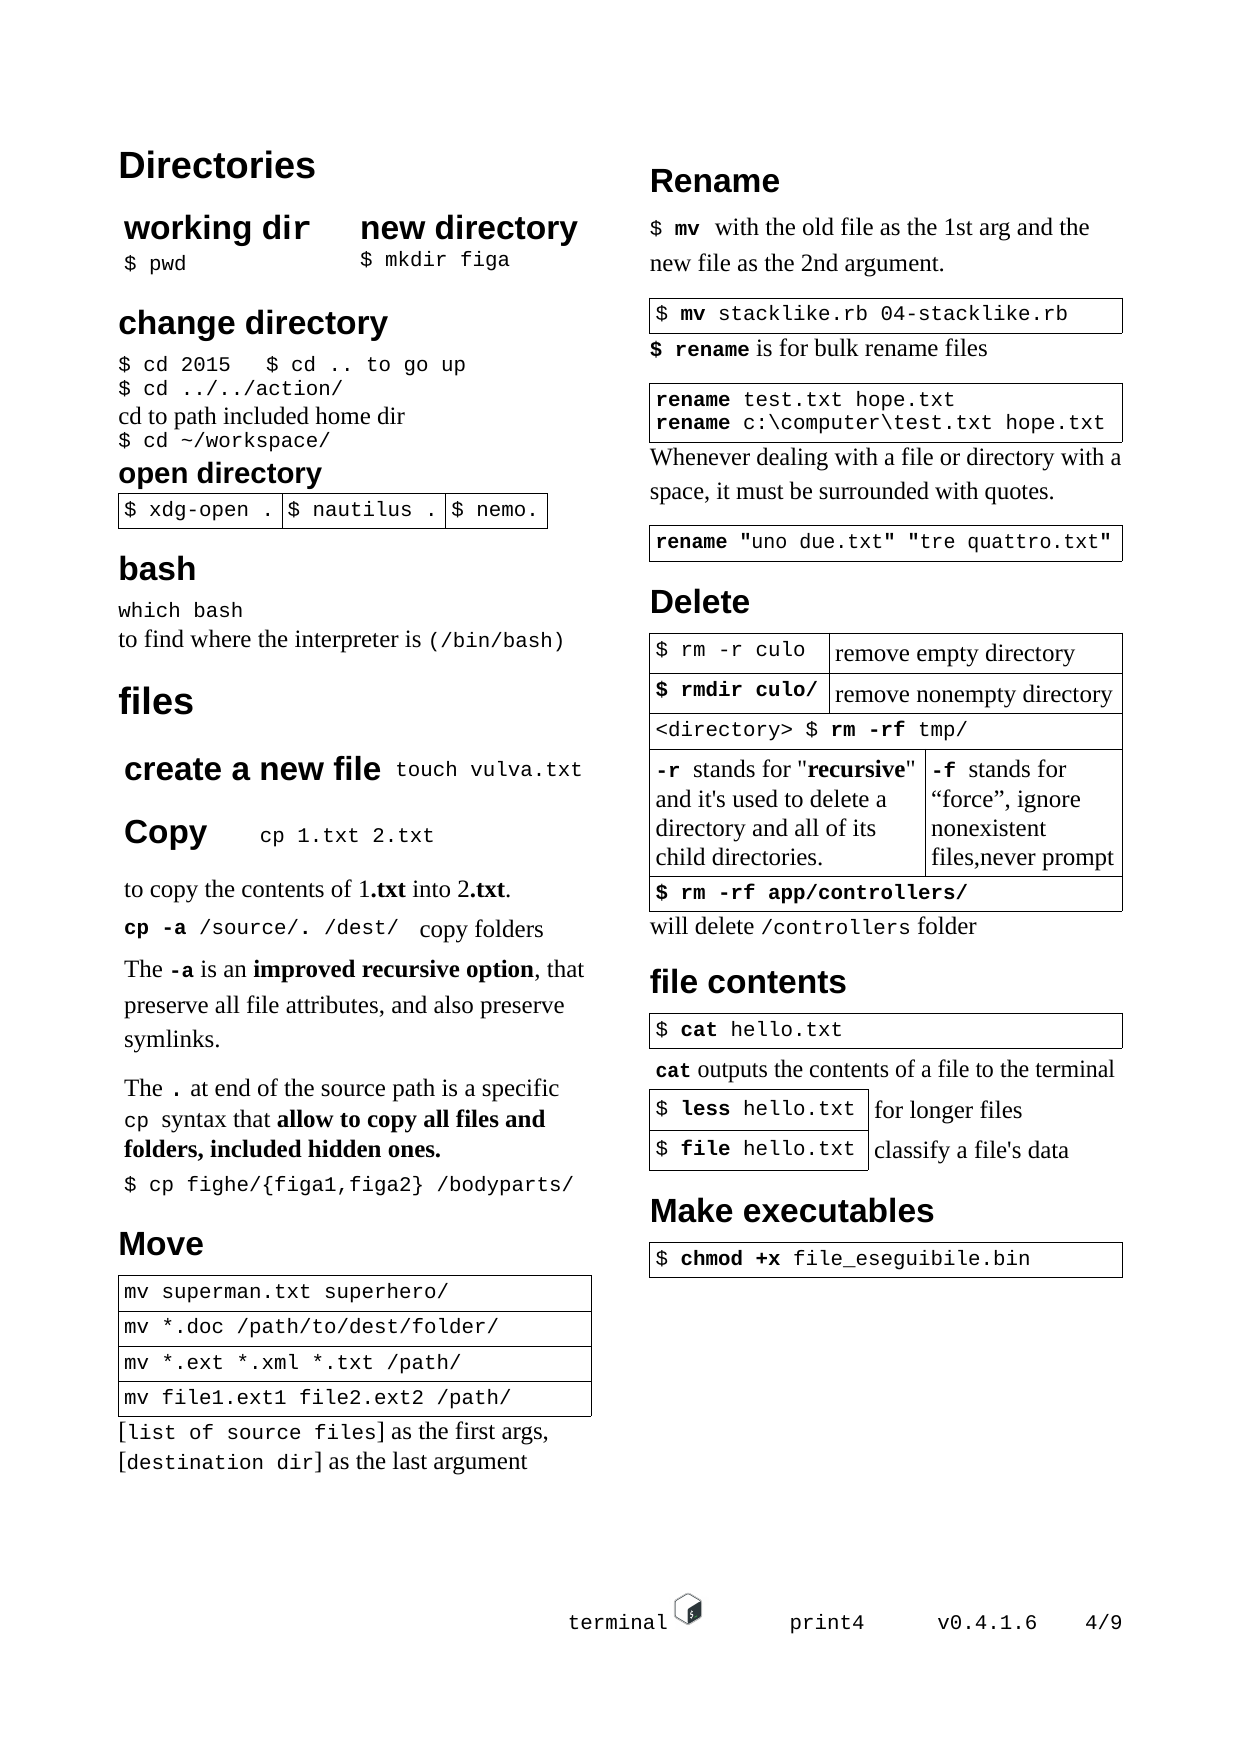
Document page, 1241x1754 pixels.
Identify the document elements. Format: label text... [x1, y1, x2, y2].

table_cell classify a file's data [869, 1130, 1122, 1170]
table_cell to copy the contents of 1.txt into 2.txt. [118, 869, 591, 909]
table_header mv superman.txt superhero/ [119, 1276, 591, 1311]
table_cell cat outputs the contents of a file to the terminal [650, 1049, 1122, 1089]
table_cell <directory> $ rm -rf tmp/ [650, 714, 1122, 748]
table_header remove empty directory [830, 634, 1122, 673]
table_cell mv file1.ext1 file2.ext2 /path/ [119, 1382, 591, 1416]
text will delete /controllers folder [649, 912, 1122, 941]
table_cell for longer files [869, 1089, 1122, 1129]
table_header $ xdg-open . [119, 494, 282, 528]
table_cell cp 1.txt 2.txt [254, 806, 591, 868]
table_cell copy folders [414, 909, 591, 949]
table_header $ chmod +x file_eseguibile.bin [650, 1243, 1122, 1277]
table_cell mv *.ext *.xml *.txt /path/ [119, 1347, 591, 1381]
text to find where the interpreter is (/bin/bash) [118, 624, 591, 654]
subtitle Directories [118, 143, 591, 187]
table_cell The -a is an improved recursive option, that preserve all file attributes, and also preserve symlinks. The . at end of the source path is a specific cp syntax that allow to copy all files and folders, included hidden ones. [118, 949, 591, 1168]
table_header working dir $ pwd [118, 199, 354, 282]
table_cell mv *.doc /path/to/dest/folder/ [119, 1312, 591, 1346]
table_cell $ less hello.txt [650, 1090, 868, 1129]
table_cell $ cp fighe/{figa1,figa2} /bodyparts/ [118, 1168, 591, 1203]
text $ cd 2015 $ cd .. to go up [118, 354, 591, 377]
table_cell $ rm -rf app/controllers/ [650, 877, 1122, 911]
text cd to path included home dir [118, 401, 591, 430]
subtitle Make executables [649, 1191, 1122, 1229]
table_header $ mv stacklike.rb 04-stacklike.rb [650, 299, 1122, 333]
table_header $ nautilus . [283, 494, 445, 528]
table_header -f stands for “force”, ignore nonexistent files,never prompt [926, 750, 1122, 876]
table_header -r stands for "recursive" and it's used to delete a directory and all of its child directories. [650, 750, 925, 876]
subtitle Move [118, 1224, 591, 1263]
table_header $ rm -r culo [650, 634, 829, 673]
table_header new directory $ mkdir figa [354, 199, 591, 282]
picture [667, 1588, 709, 1630]
subtitle bash [118, 549, 591, 588]
table_header touch vulva.txt [390, 735, 591, 806]
table_header create a new file [118, 735, 389, 806]
text $ rename is for bulk rename files [649, 334, 1122, 362]
table_header rename "uno due.txt" "tre quattro.txt" [650, 526, 1122, 561]
subtitle files [118, 679, 591, 722]
text [list of source files] as the first args, [destination dir] as the last argument [118, 1417, 591, 1476]
table_cell remove nonempty directory [830, 674, 1122, 713]
table_cell $ rmdir culo/ [650, 674, 829, 713]
table_cell Copy [118, 806, 254, 868]
subtitle Delete [649, 582, 1122, 620]
subtitle change directory [118, 303, 591, 341]
text which bash [118, 600, 591, 624]
table_header rename test.txt hope.txt rename c:\computer\test.txt hope.txt [650, 384, 1122, 442]
subtitle Rename [649, 161, 1122, 199]
text Whenever dealing with a file or directory with a space, it must be surrounded with quotes. [649, 443, 1122, 505]
table_header $ nemo. [446, 494, 547, 528]
table_cell cp -a /source/. /dest/ [118, 909, 413, 949]
subtitle file contents [649, 962, 1122, 1000]
text $ cd ~/workspace/ [118, 430, 591, 453]
subtitle open directory [118, 456, 591, 490]
text $ mv with the old file as the 1st arg and the new file as the 2nd argument. [649, 212, 1122, 277]
text $ cd ../../action/ [118, 377, 591, 401]
table_header $ cat hello.txt [650, 1014, 1122, 1048]
table_cell $ file hello.txt [650, 1131, 868, 1170]
